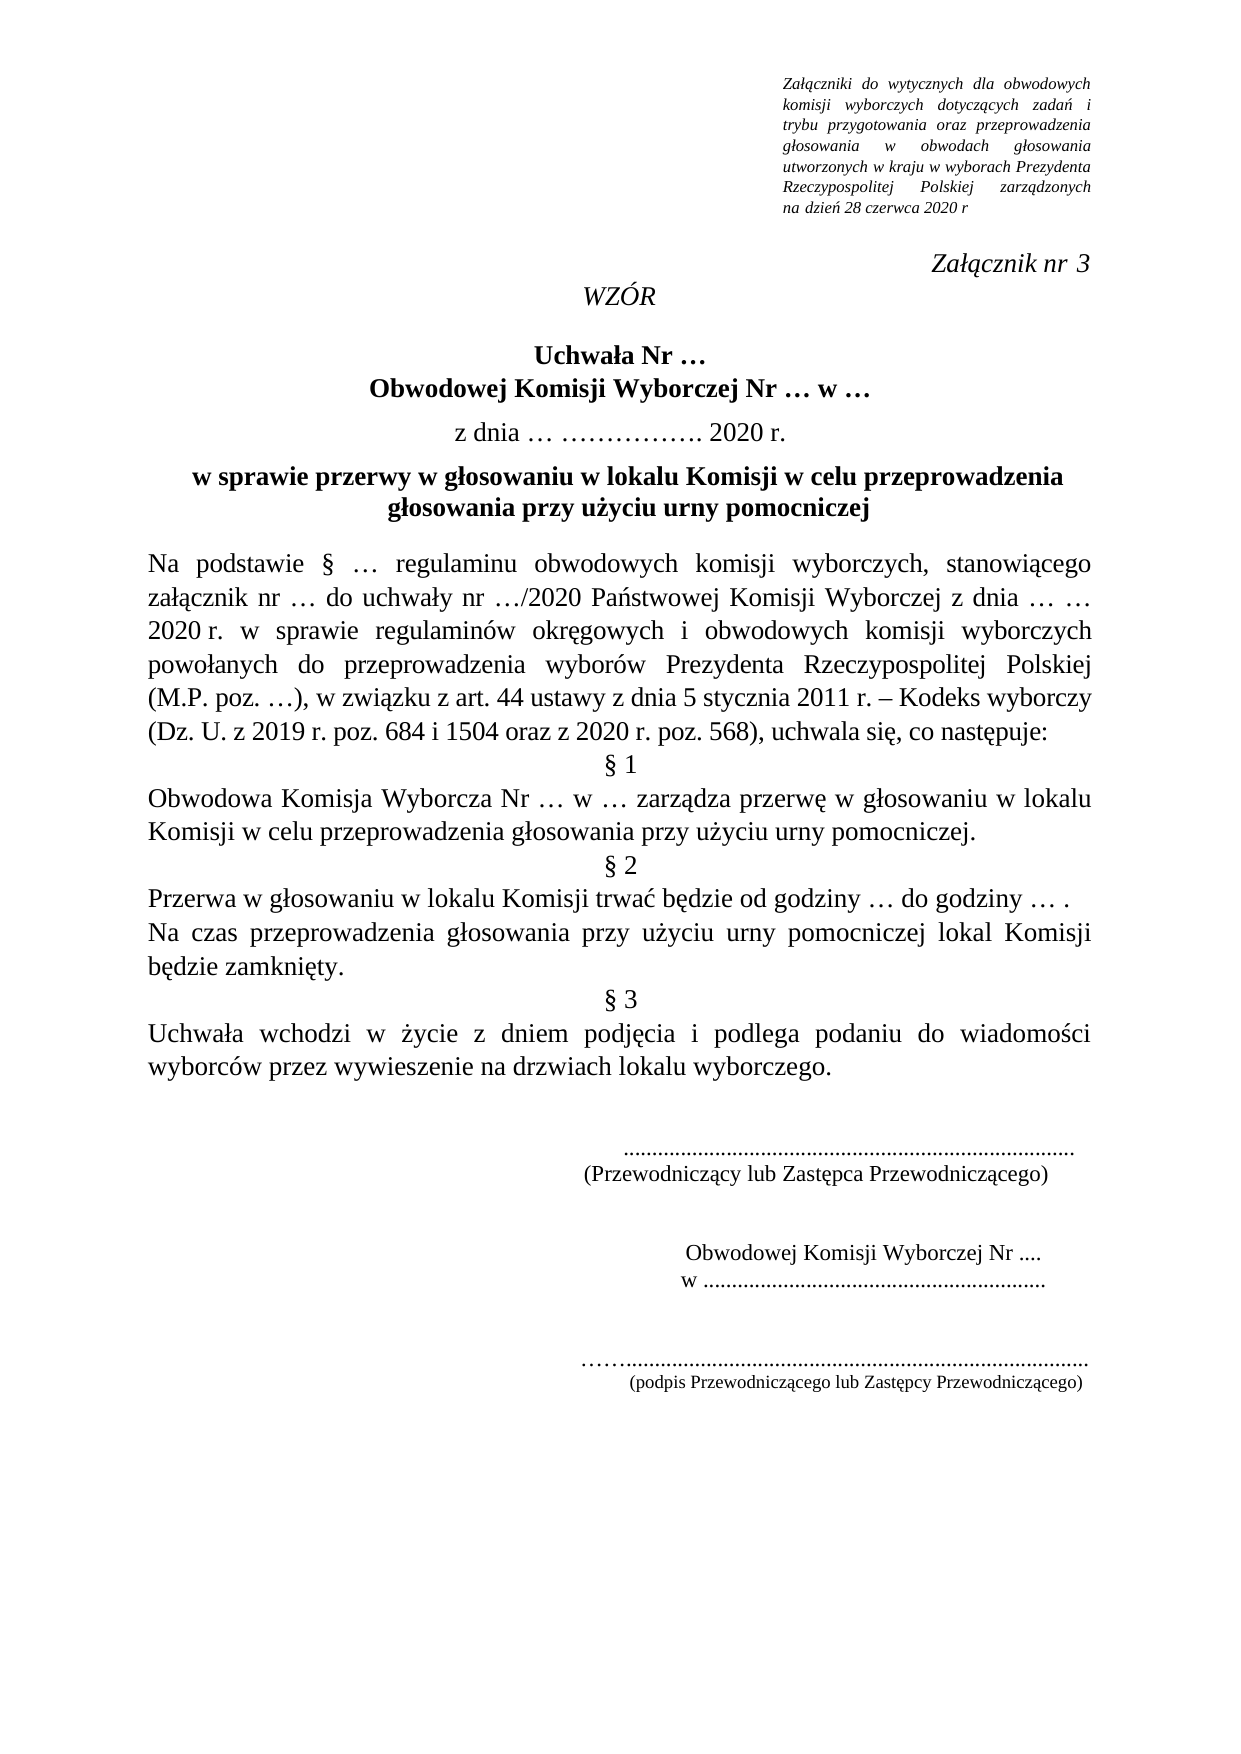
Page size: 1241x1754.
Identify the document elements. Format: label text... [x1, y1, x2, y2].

text z dnia … ……………. 2020 r. [195, 416, 1045, 447]
text Na czas przeprowadzenia głosowania przy użyciu urny pomocniczej lokal Komisji będzie zamknięty. [148, 916, 1093, 981]
text (Przewodniczący lub Zastępca Przewodniczącego) [148, 1160, 1049, 1187]
text w sprawie przerwy w głosowaniu w lokalu Komisji w celu przeprowadzenia głosowania przy użyciu urny pomocniczej [163, 460, 1093, 522]
text (podpis Przewodniczącego lub Zastępcy Przewodniczącego) [148, 1371, 1083, 1393]
text § 3 [196, 983, 1045, 1014]
text Uchwała Nr … [195, 339, 1045, 370]
text Załącznik nr 3 [148, 247, 1093, 278]
text Obwodowej Komisji Wyborczej Nr .... [148, 1239, 1042, 1266]
text w ............................................................ [148, 1266, 1047, 1292]
text § 1 [196, 748, 1045, 779]
text Obwodowa Komisja Wyborcza Nr … w … zarządza przerwę w głosowaniu w lokalu Komisji w celu przeprowadzenia głosowania przy użyciu urny pomocniczej. [148, 782, 1093, 847]
text Przerwa w głosowaniu w lokalu Komisji trwać będzie od godziny … do godziny … . [148, 883, 1093, 914]
text ……................................................................................. [148, 1345, 1090, 1371]
text § 2 [196, 849, 1045, 880]
text ............................................................................... [148, 1134, 1076, 1160]
text WZÓR [148, 281, 1093, 312]
text Na podstawie § … regulaminu obwodowych komisji wyborczych, stanowiącego załącznik nr … do uchwały nr …/2020 Państwowej Komisji Wyborczej z dnia … … 2020 r. w sprawie regulaminów okręgowych i obwodowych komisji wyborczych powołanych do przeprowadzenia wyborów Prezydenta Rzeczypospolitej Polskiej (M.P. poz. …), w związku z art. 44 ustawy z dnia 5 stycznia 2011 r. – Kodeks wyborczy (Dz. U. z 2019 r. poz. 684 i 1504 oraz z 2020 r. poz. 568), uchwala się, co następuje: [148, 547, 1093, 746]
text Uchwała wchodzi w życie z dniem podjęcia i podlega podaniu do wiadomości wyborców przez wywieszenie na drzwiach lokalu wyborczego. [148, 1017, 1093, 1081]
text Obwodowej Komisji Wyborczej Nr … w … [195, 373, 1045, 404]
